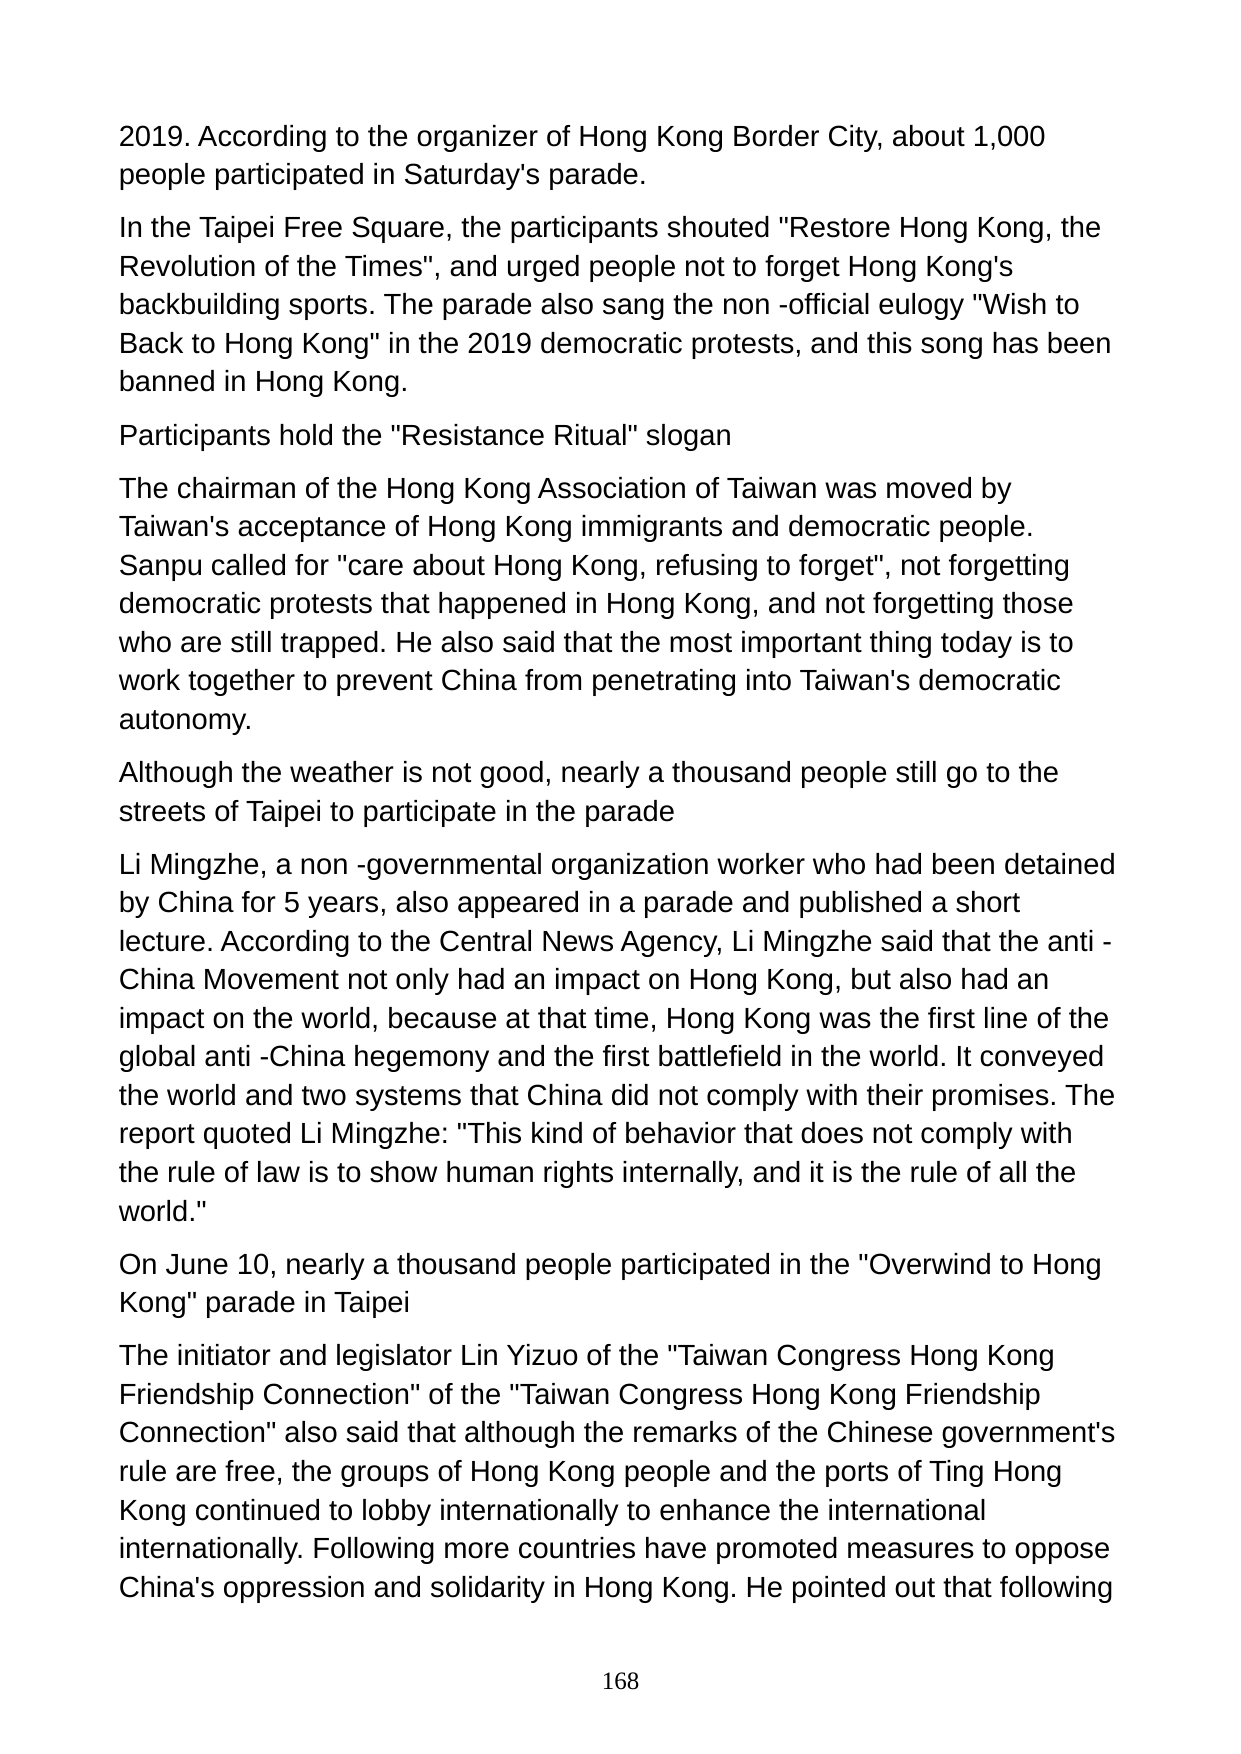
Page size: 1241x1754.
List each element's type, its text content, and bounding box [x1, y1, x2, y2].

text Although the weather is not good, nearly a thousand people still go to the streets of Taipei to participate in the parade [118, 755, 1122, 827]
text Participants hold the "Resistance Ritual" slogan [118, 417, 1122, 451]
text In the Taipei Free Square, the participants shouted "Restore Hong Kong, the Revolution of the Times", and urged people not to forget Hong Kong's backbuilding sports. The parade also sang the non -official eulogy "Wish to Back to Hong Kong" in the 2019 democratic protests, and this song has been banned in Hong Kong. [118, 210, 1122, 398]
text 2019. According to the organizer of Hong Kong Border City, about 1,000 people participated in Saturday's parade. [118, 118, 1122, 191]
text Li Mingzhe, a non -governmental organization worker who had been detained by China for 5 years, also appeared in a parade and published a short lecture. According to the Central News Agency, Li Mingzhe said that the anti -China Movement not only had an impact on Hong Kong, but also had an impact on the world, because at that time, Hong Kong was the first line of the global anti -China hegemony and the first battlefield in the world. It conveyed the world and two systems that China did not comply with their promises. The report quoted Li Mingzhe: "This kind of behavior that does not comply with the rule of law is to show human rights internally, and it is the rule of all the world." [118, 847, 1122, 1227]
text On June 10, nearly a thousand people participated in the "Overwind to Hong Kong" parade in Taipei [118, 1247, 1122, 1319]
text The chairman of the Hong Kong Association of Taiwan was moved by Taiwan's acceptance of Hong Kong immigrants and democratic people. Sanpu called for "care about Hong Kong, refusing to forget", not forgetting democratic protests that happened in Hong Kong, and not forgetting those who are still trapped. He also said that the most important thing today is to work together to prevent China from penetrating into Taiwan's democratic autonomy. [118, 471, 1122, 735]
text The initiator and legislator Lin Yizuo of the "Taiwan Congress Hong Kong Friendship Connection" of the "Taiwan Congress Hong Kong Friendship Connection" also said that although the remarks of the Chinese government's rule are free, the groups of Hong Kong people and the ports of Ting Hong Kong continued to lobby internationally to enhance the international internationally. Following more countries have promoted measures to oppose China's oppression and solidarity in Hong Kong. He pointed out that following [118, 1338, 1122, 1603]
